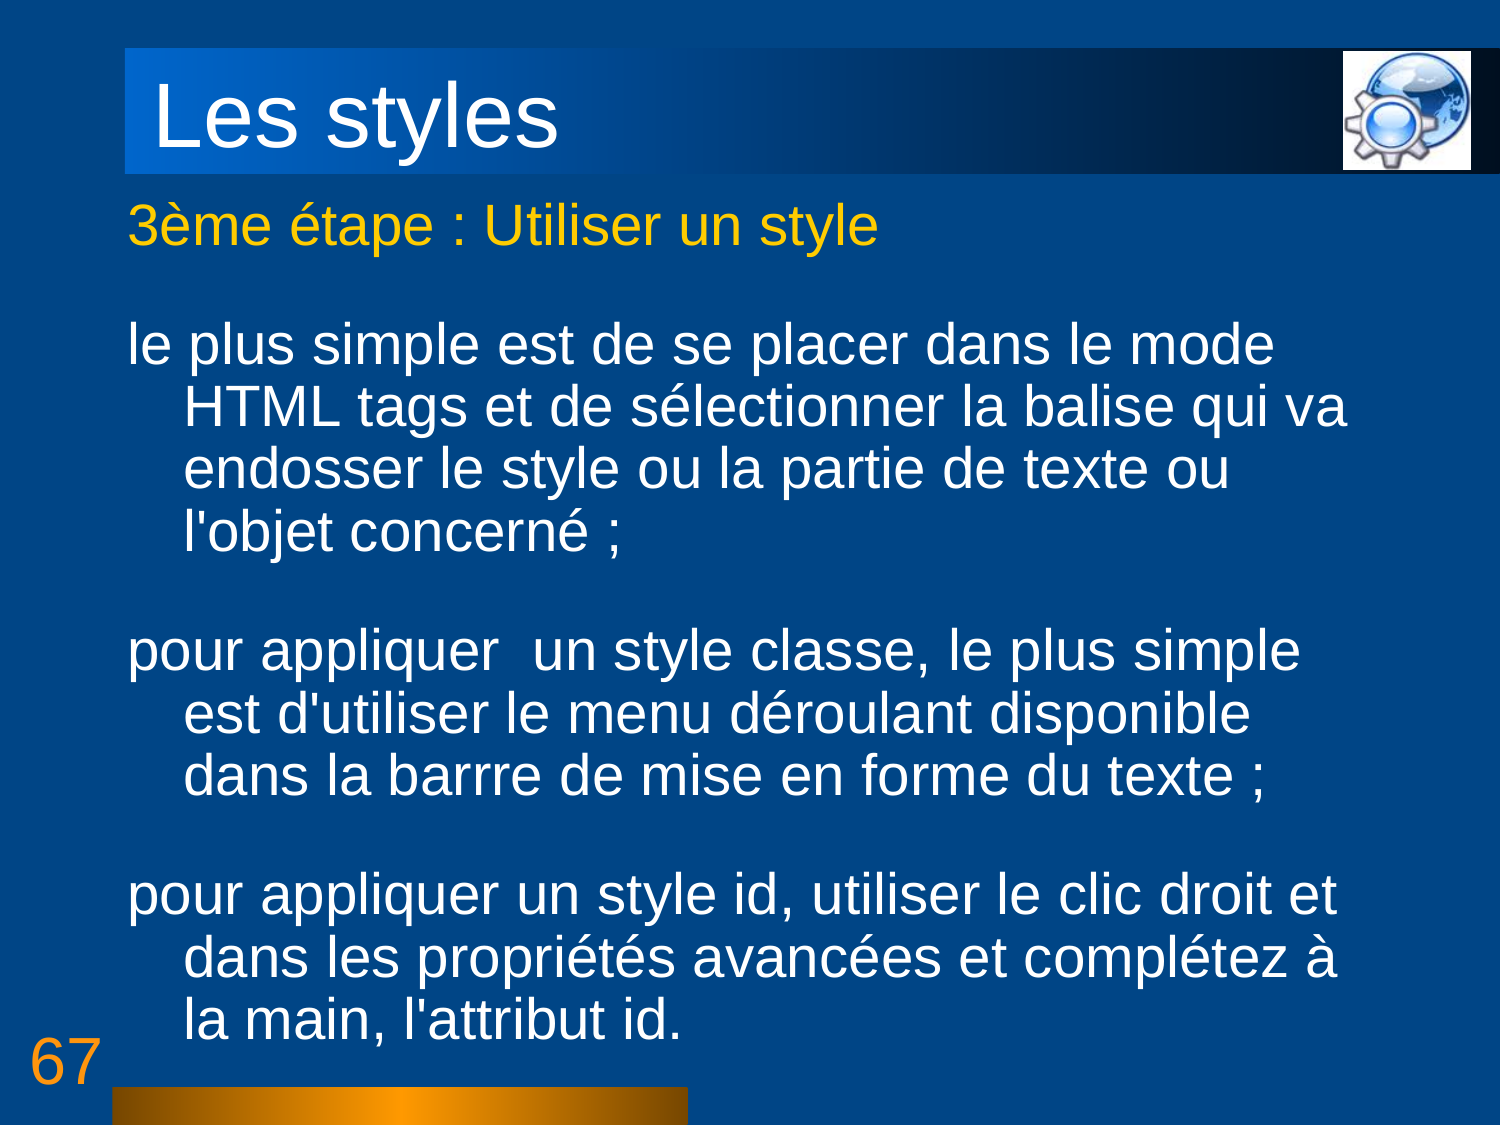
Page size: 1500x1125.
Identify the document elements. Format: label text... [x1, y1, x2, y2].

list 3ème étape : Utiliser un style le plus simple est de se placer dans le mode HTML tags et de sélectionner la balise qui va endosser le style ou la partie de texte ou l'objet concerné ; pour appliquer un style classe, le plus simple est d'utiliser le menu déroulant disponible dans la barrre de mise en forme du texte ; pour appliquer un style id, utiliser le clic droit et dans les propriétés avancées et complétez à la main, l'attribut id. [112, 184, 1388, 1125]
title Les styles [137, 22, 1500, 210]
